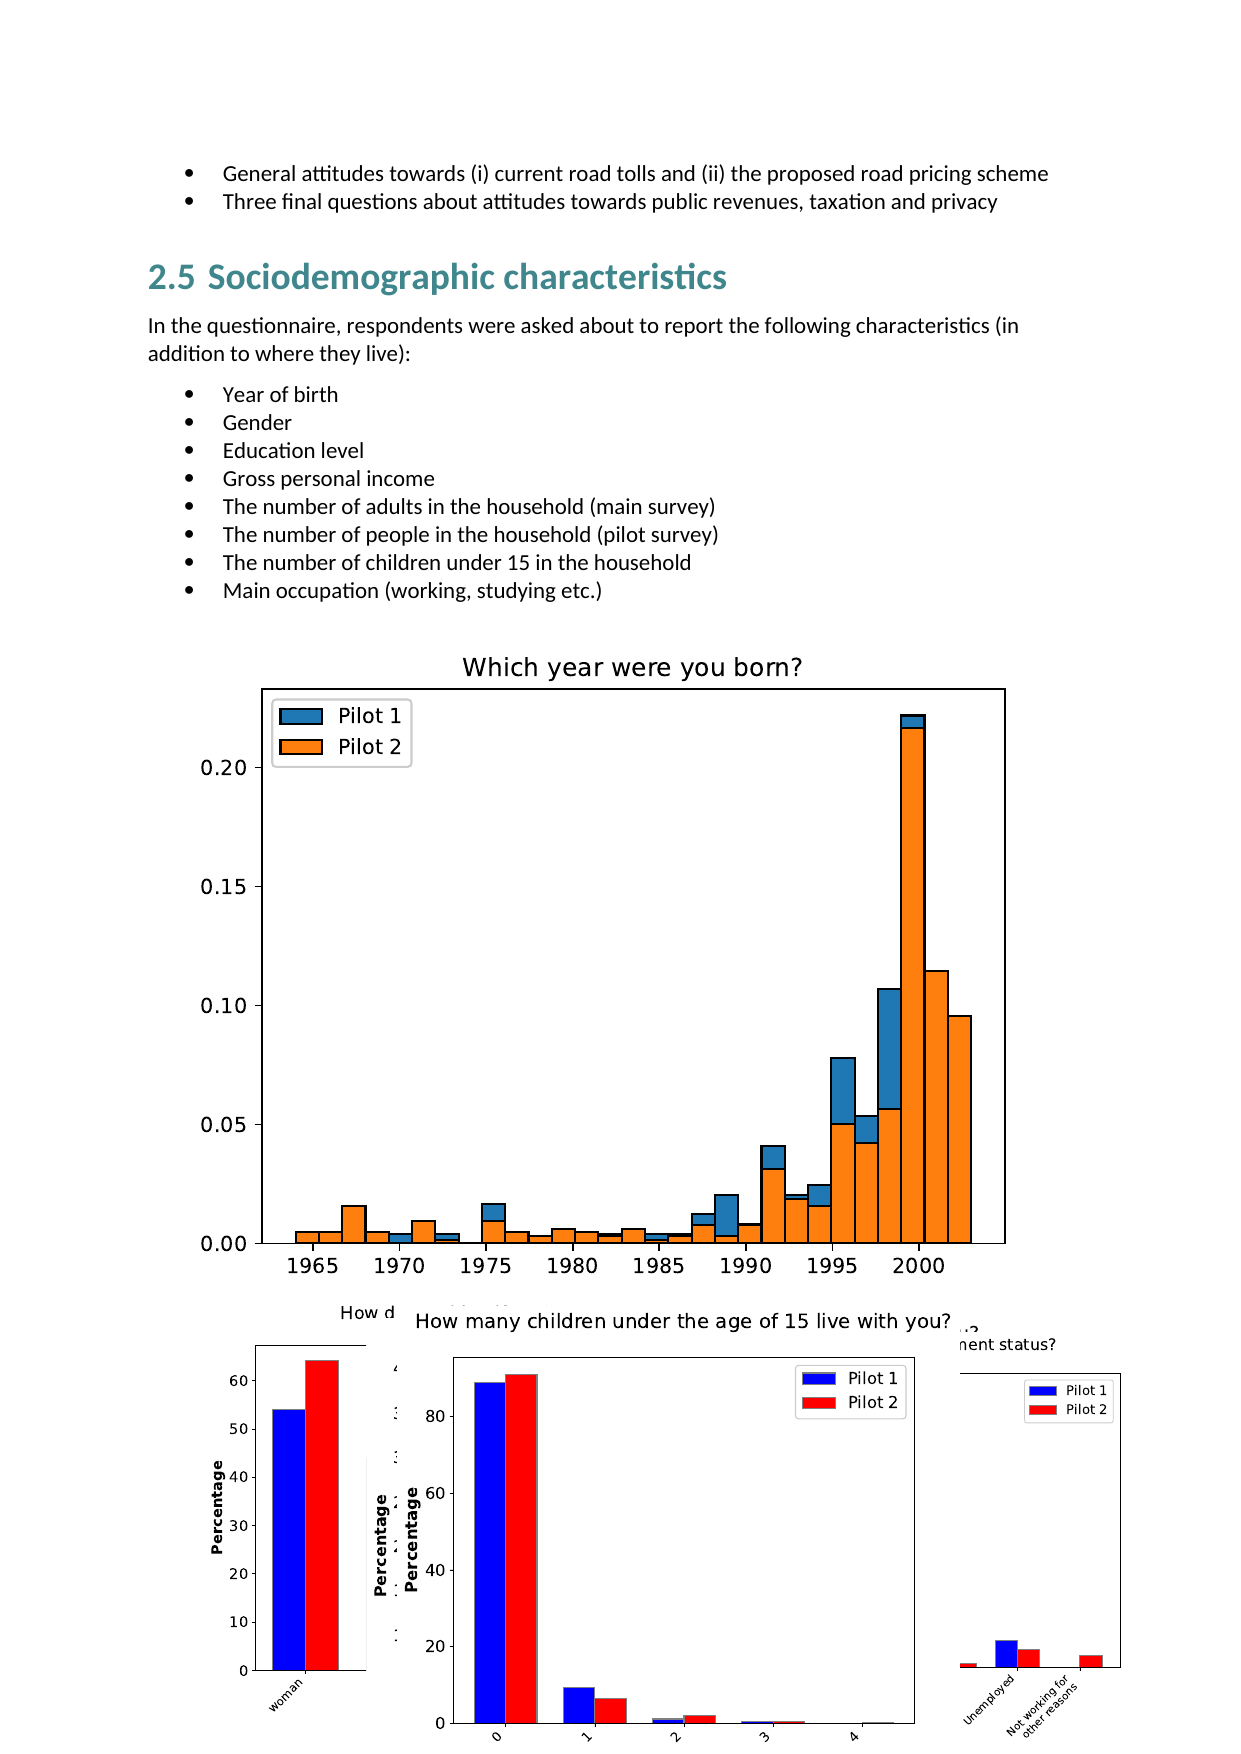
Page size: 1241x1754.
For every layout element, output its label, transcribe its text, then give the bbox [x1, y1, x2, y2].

list General attitudes towards (i) current road tolls and (ii) the proposed road pricing scheme [185, 159, 1092, 187]
list The number of people in the household (pilot survey) [185, 520, 1092, 548]
list Year of birth [185, 380, 1092, 408]
list The number of adults in the household (main survey) [185, 492, 1092, 520]
list Education level [185, 436, 1092, 464]
list Gross personal income [185, 464, 1092, 492]
list Gender [185, 408, 1092, 436]
list The number of children under 15 in the household [185, 548, 1092, 576]
subtitle Sociodemographic characteristics [148, 253, 1092, 299]
text In the questionnaire, respondents were asked about to report the following characteristics (in addition to where they live): [148, 311, 1092, 367]
list Main occupation (working, studying etc.) [185, 576, 1092, 604]
list Three final questions about attitudes towards public revenues, taxation and privacy [185, 187, 1092, 216]
